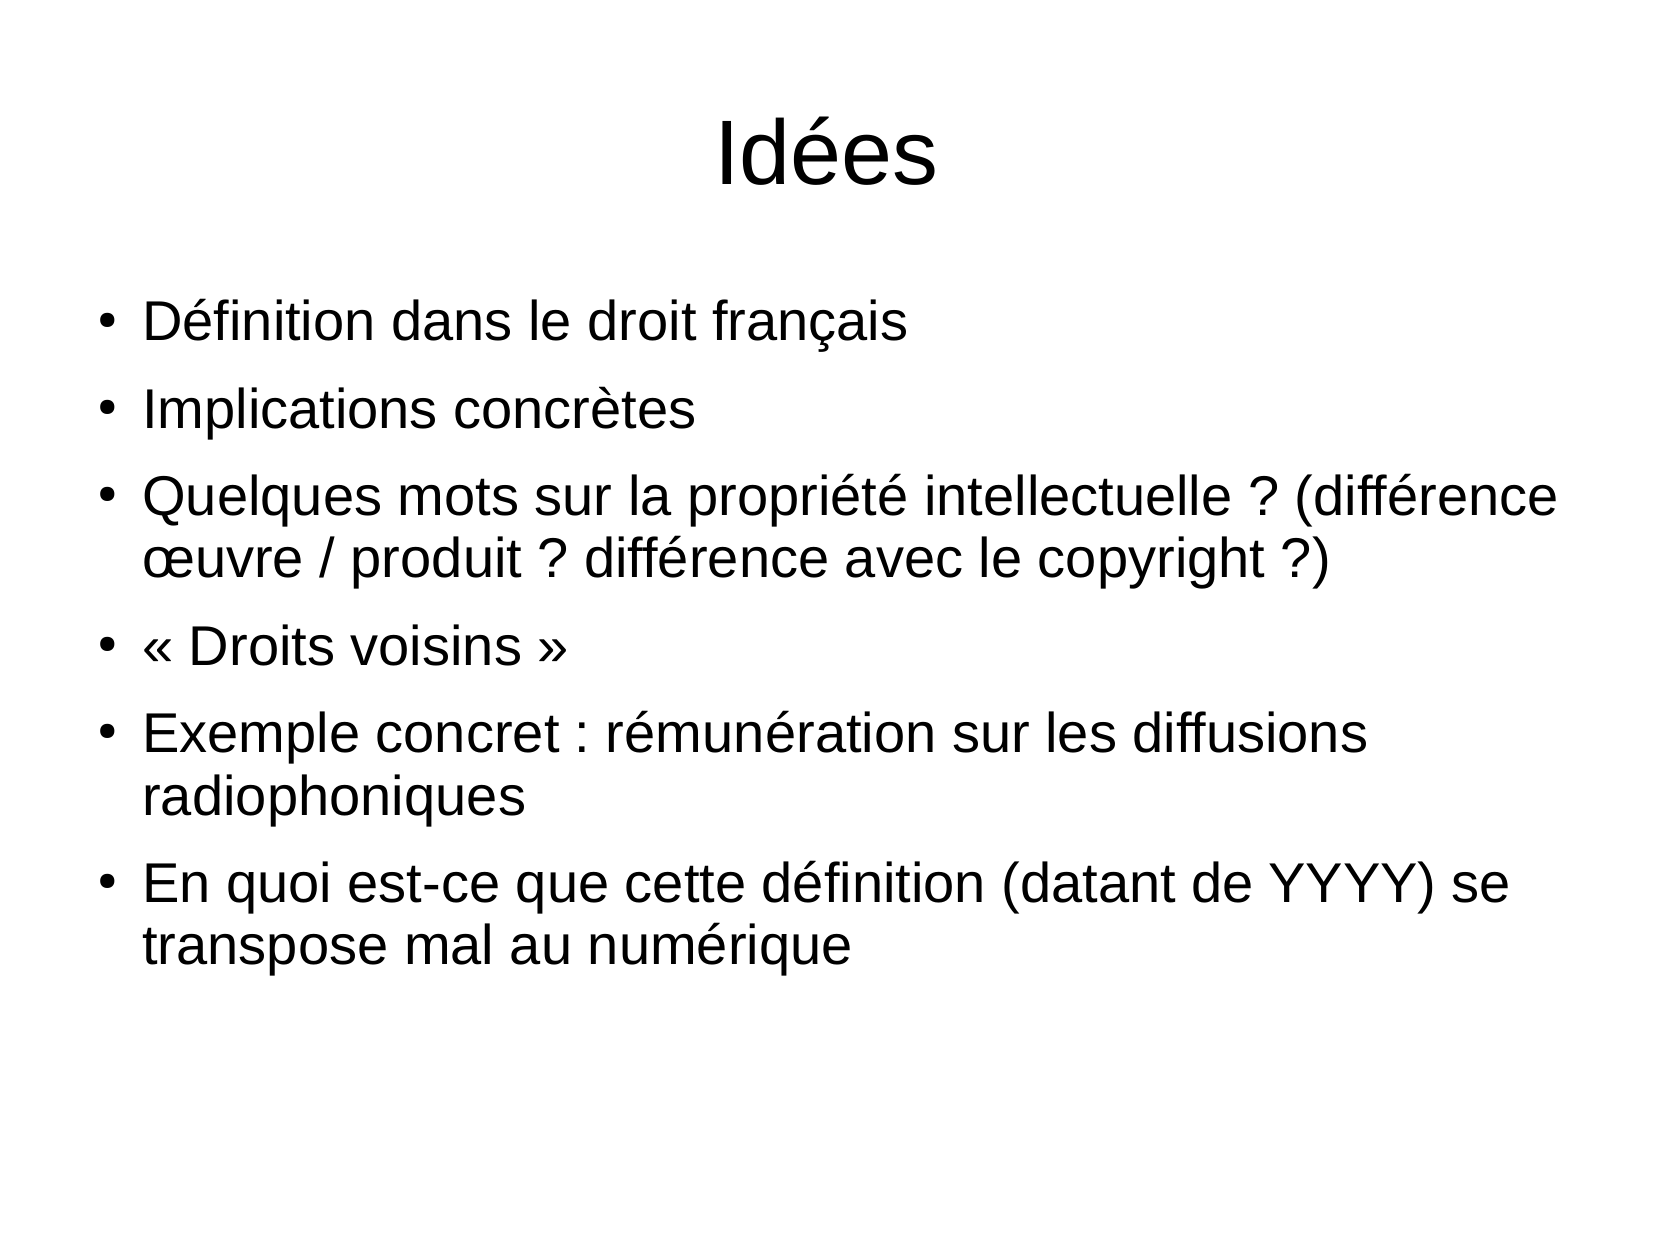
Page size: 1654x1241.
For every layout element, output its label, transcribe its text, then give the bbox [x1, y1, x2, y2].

title Idées [82, 49, 1571, 257]
list Définition dans le droit français Implications concrètes Quelques mots sur la propriété intellectuelle ? (différence œuvre / produit ? différence avec le copyright ?) « Droits voisins » Exemple concret : rémunération sur les diffusions radiophoniques En quoi est-ce que cette définition (datant de YYYY) se transpose mal au numérique [82, 290, 1571, 1010]
